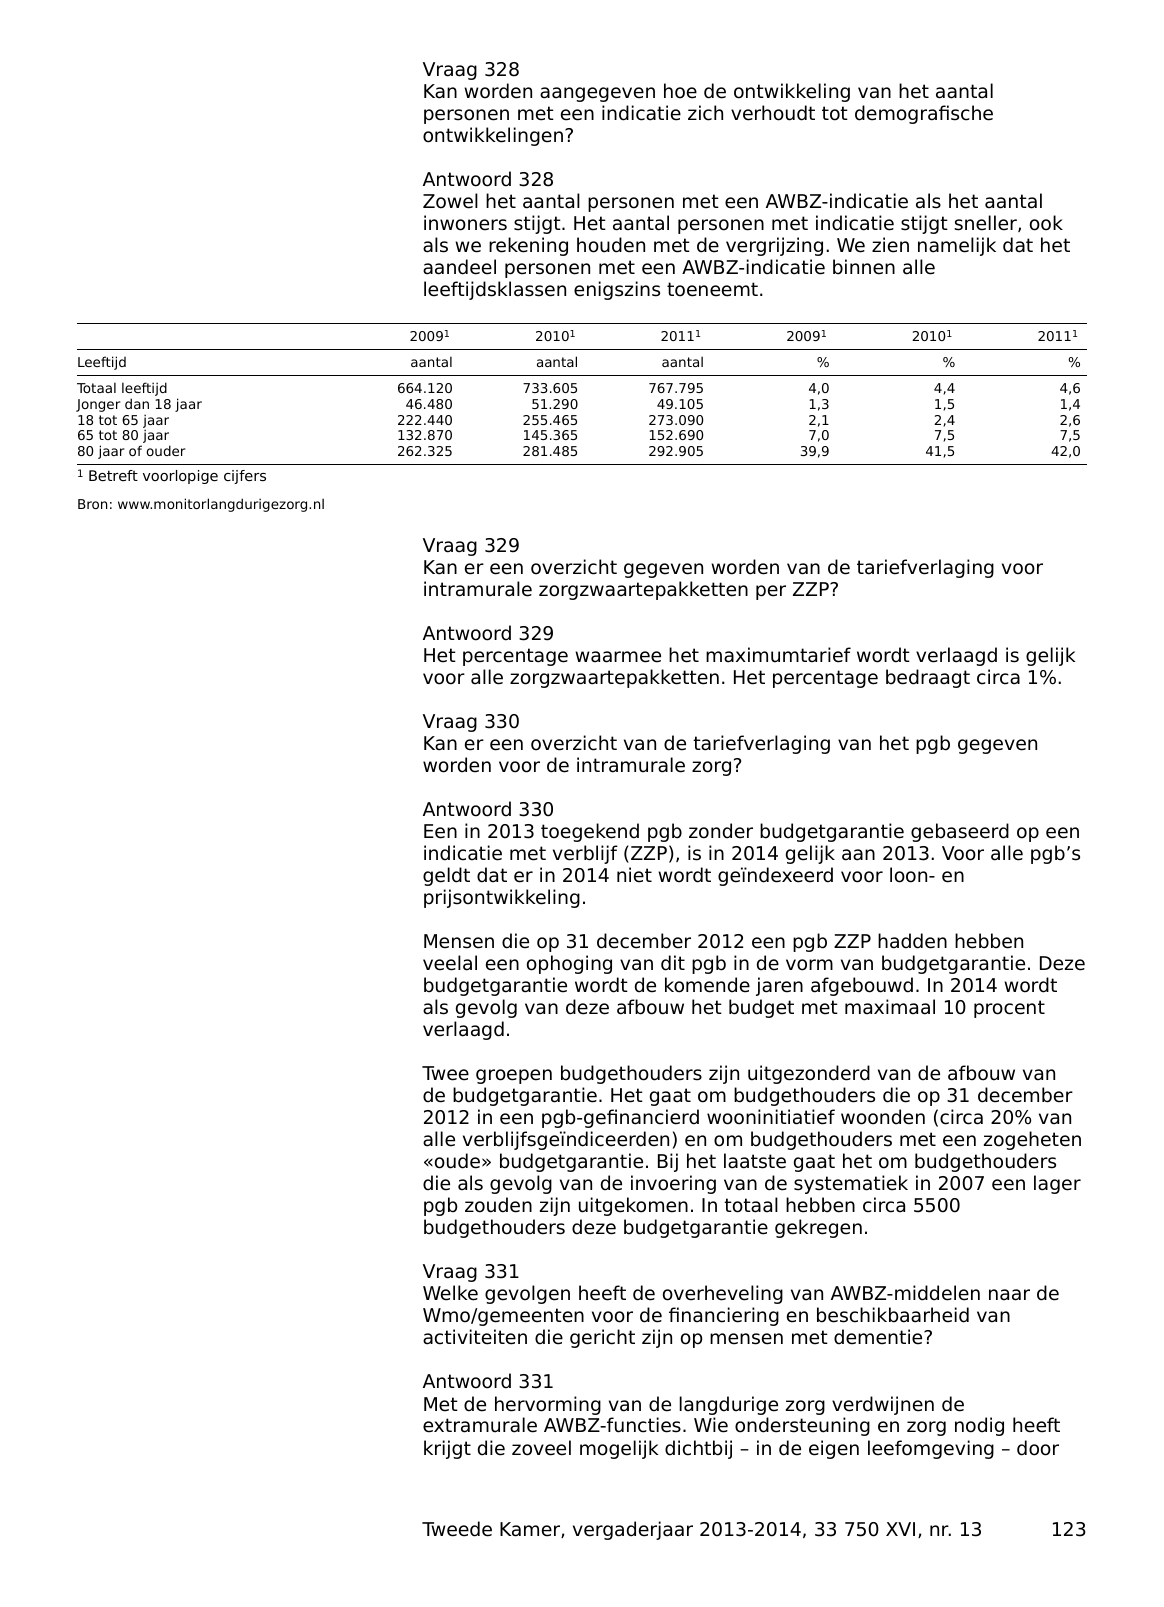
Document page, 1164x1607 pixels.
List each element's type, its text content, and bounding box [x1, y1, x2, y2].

table_cell 281.485 [459, 444, 584, 464]
table_cell 46.480 [333, 397, 459, 412]
table_cell % [961, 350, 1087, 375]
table_cell 273.090 [584, 413, 710, 428]
text Met de hervorming van de langdurige zorg verdwijnen de extramurale AWBZ-functies. Wie ondersteuning en zorg nodig heeft krijgt die zoveel mogelijk dichtbij – in de eigen leefomgeving – door [422, 1393, 1087, 1459]
text Een in 2013 toegekend pgb zonder budgetgarantie gebaseerd op een indicatie met verblijf (ZZP), is in 2014 gelijk aan 2013. Voor alle pgb’s geldt dat er in 2014 niet wordt geïndexeerd voor loon- en prijsontwikkeling. [422, 821, 1087, 909]
table_cell 262.325 [333, 444, 459, 464]
table_header 20101 [459, 324, 584, 349]
text Antwoord 329 [422, 623, 1087, 645]
text Antwoord 330 [422, 799, 1087, 821]
text Vraag 331 [422, 1261, 1087, 1283]
table_cell 1 Betreft voorlopige cijfers Bron: www.monitorlangdurigezorg.nl [77, 465, 1087, 513]
table_cell 767.795 [584, 376, 710, 397]
table_cell 80 jaar of ouder [77, 444, 333, 464]
table_cell aantal [584, 350, 710, 375]
table_cell 132.870 [333, 428, 459, 444]
text Mensen die op 31 december 2012 een pgb ZZP hadden hebben veelal een ophoging van dit pgb in de vorm van budgetgarantie. Deze budgetgarantie wordt de komende jaren afgebouwd. In 2014 wordt als gevolg van deze afbouw het budget met maximaal 10 procent verlaagd. [422, 931, 1087, 1041]
table_cell 42,0 [961, 444, 1087, 464]
table_header 20111 [584, 324, 710, 349]
table_cell 145.365 [459, 428, 584, 444]
text Vraag 330 [422, 711, 1087, 733]
text Antwoord 328 [422, 169, 1087, 191]
text Welke gevolgen heeft de overheveling van AWBZ-middelen naar de Wmo/gemeenten voor de financiering en beschikbaarheid van activiteiten die gericht zijn op mensen met dementie? [422, 1283, 1087, 1349]
table_cell 2,1 [710, 413, 835, 428]
table_cell 41,5 [835, 444, 961, 464]
table_cell % [710, 350, 835, 375]
table_header 20111 [961, 324, 1087, 349]
table_cell 18 tot 65 jaar [77, 413, 333, 428]
table_cell 65 tot 80 jaar [77, 428, 333, 444]
table_cell 7,5 [961, 428, 1087, 444]
text Vraag 329 [422, 535, 1087, 557]
table_cell % [835, 350, 961, 375]
table_cell 2,6 [961, 413, 1087, 428]
text Kan worden aangegeven hoe de ontwikkeling van het aantal personen met een indicatie zich verhoudt tot demografische ontwikkelingen? [422, 81, 1087, 147]
table_cell 49.105 [584, 397, 710, 412]
text Twee groepen budgethouders zijn uitgezonderd van de afbouw van de budgetgarantie. Het gaat om budgethouders die op 31 december 2012 in een pgb-gefinancierd wooninitiatief woonden (circa 20% van alle verblijfsgeïndiceerden) en om budgethouders met een zogeheten «oude» budgetgarantie. Bij het laatste gaat het om budgethouders die als gevolg van de invoering van de systematiek in 2007 een lager pgb zouden zijn uitgekomen. In totaal hebben circa 5500 budgethouders deze budgetgarantie gekregen. [422, 1063, 1087, 1239]
text Kan er een overzicht gegeven worden van de tariefverlaging voor intramurale zorgzwaartepakketten per ZZP? [422, 557, 1087, 601]
table_cell 51.290 [459, 397, 584, 412]
table_cell 255.465 [459, 413, 584, 428]
table_cell Totaal leeftijd [77, 376, 333, 397]
table_cell 39,9 [710, 444, 835, 464]
table_cell 292.905 [584, 444, 710, 464]
table_cell 733.605 [459, 376, 584, 397]
table_cell 4,0 [710, 376, 835, 397]
table_cell 664.120 [333, 376, 459, 397]
table_cell 1,4 [961, 397, 1087, 412]
table_cell Leeftijd [77, 350, 333, 375]
table_cell 1,3 [710, 397, 835, 412]
table_cell aantal [333, 350, 459, 375]
table_header 20101 [835, 324, 961, 349]
text Kan er een overzicht van de tariefverlaging van het pgb gegeven worden voor de intramurale zorg? [422, 733, 1087, 777]
text Antwoord 331 [422, 1371, 1087, 1393]
table_cell 222.440 [333, 413, 459, 428]
table_cell 4,6 [961, 376, 1087, 397]
table_cell 7,5 [835, 428, 961, 444]
table_cell 1,5 [835, 397, 961, 412]
table_cell 2,4 [835, 413, 961, 428]
table_cell 7,0 [710, 428, 835, 444]
table_cell 152.690 [584, 428, 710, 444]
table_cell 4,4 [835, 376, 961, 397]
text Het percentage waarmee het maximumtarief wordt verlaagd is gelijk voor alle zorgzwaartepakketten. Het percentage bedraagt circa 1%. [422, 645, 1087, 689]
text Vraag 328 [422, 59, 1087, 81]
table_cell aantal [459, 350, 584, 375]
text Zowel het aantal personen met een AWBZ-indicatie als het aantal inwoners stijgt. Het aantal personen met indicatie stijgt sneller, ook als we rekening houden met de vergrijzing. We zien namelijk dat het aandeel personen met een AWBZ-indicatie binnen alle leeftijdsklassen enigszins toeneemt. [422, 191, 1087, 301]
table_cell Jonger dan 18 jaar [77, 397, 333, 412]
table_header 20091 [710, 324, 835, 349]
table_header 20091 [333, 324, 459, 349]
table_header [77, 324, 333, 349]
